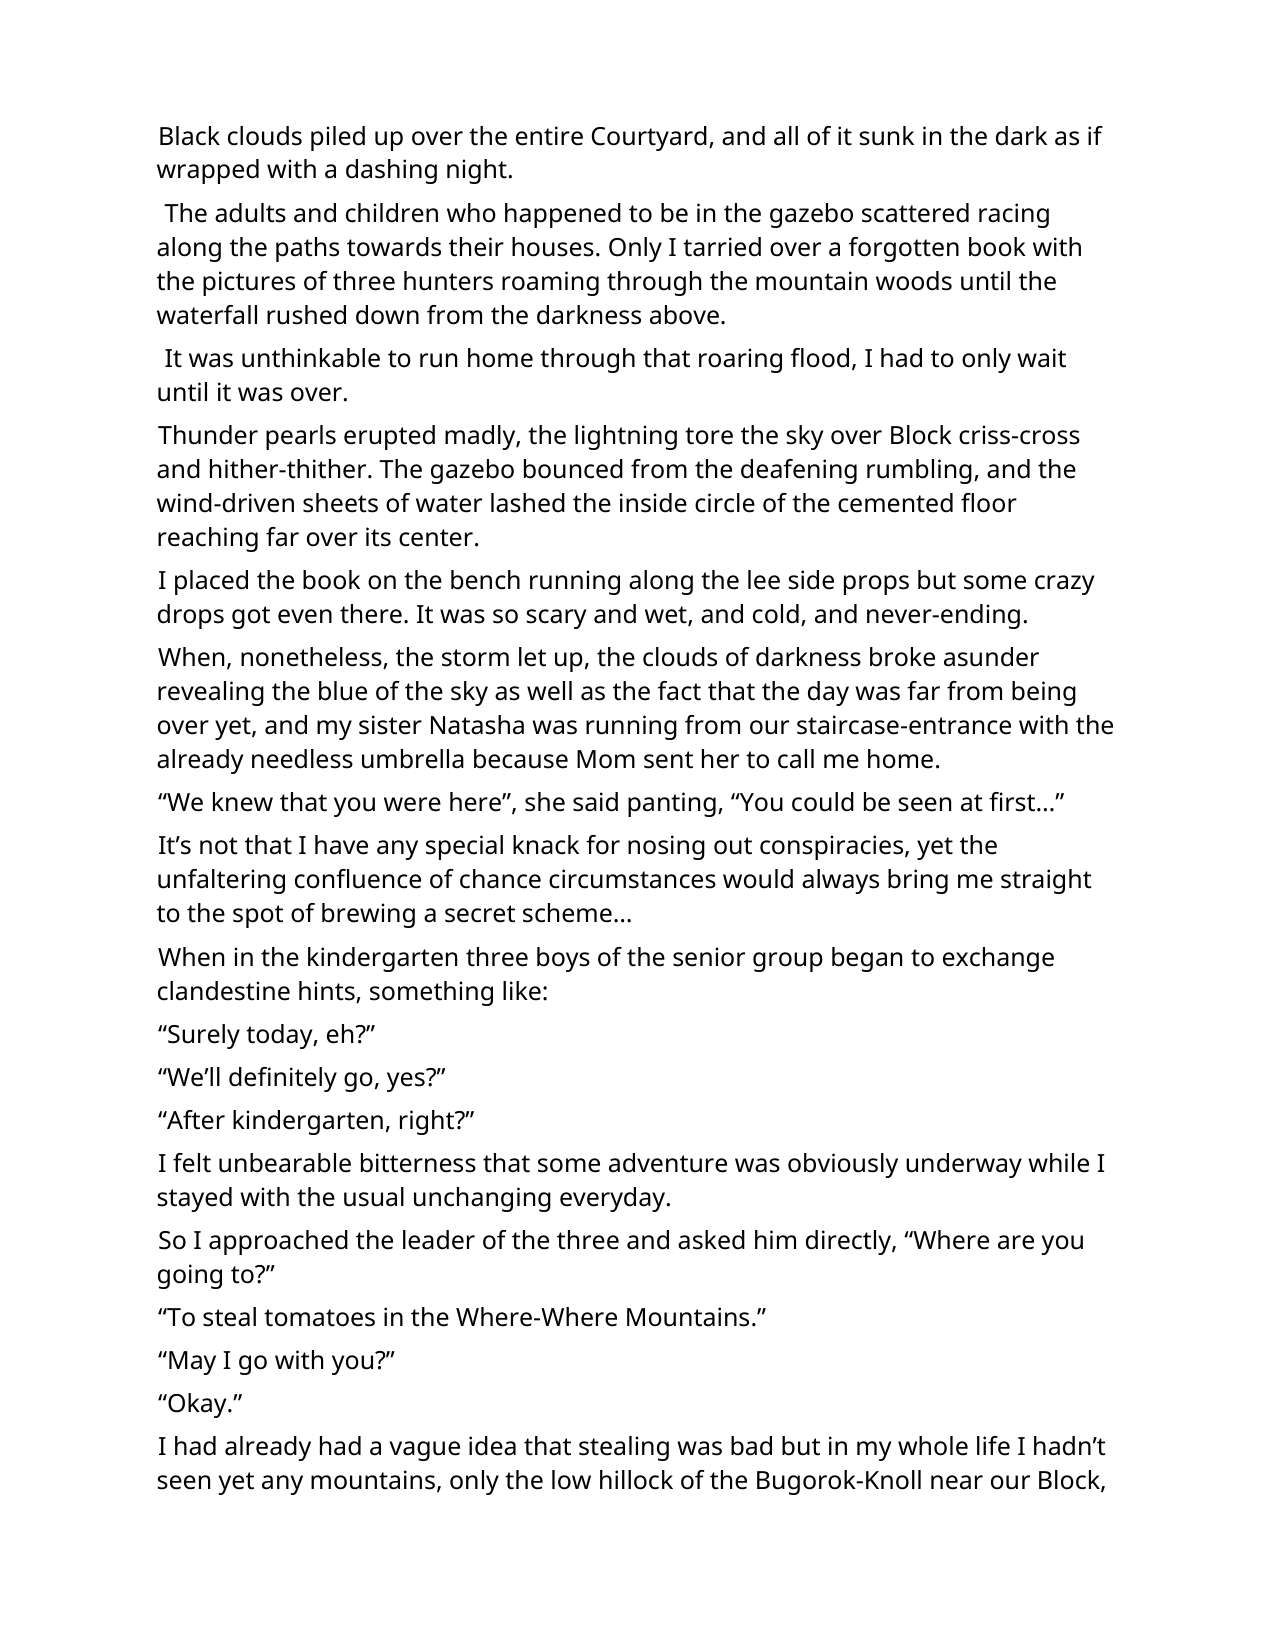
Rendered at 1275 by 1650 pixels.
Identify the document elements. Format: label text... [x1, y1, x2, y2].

text It was unthinkable to run home through that roaring flood, I had to only wait until it was over. [156, 340, 1118, 408]
text “May I go with you?” [156, 1342, 1118, 1377]
text Thunder pearls erupted madly, the lightning tore the sky over Block criss-cross and hither-thither. The gazebo bounced from the deafening rumbling, and the wind-driven sheets of water lashed the inside circle of the cemented floor reaching far over its center. [156, 417, 1118, 554]
text It’s not that I have any special knack for nosing out conspiracies, yet the unfaltering confluence of chance circumstances would always bring me straight to the spot of brewing a secret scheme… [156, 828, 1118, 930]
text Black clouds piled up over the entire Courtyard, and all of it sunk in the dark as if wrapped with a dashing night. [156, 118, 1118, 186]
text So I approached the leader of the three and asked him directly, “Where are you going to?” [156, 1222, 1118, 1291]
text “Okay.” [156, 1386, 1118, 1419]
text I placed the book on the bench running along the lee side props but some crazy drops got even there. It was so scary and wet, and cold, and never-ending. [156, 563, 1118, 631]
text “We’ll definitely go, yes?” [156, 1059, 1118, 1093]
text “Surely today, eh?” [156, 1016, 1118, 1050]
text “After kindergarten, right?” [156, 1102, 1118, 1136]
text I had already had a vague idea that stealing was bad but in my whole life I hadn’t seen yet any mountains, only the low hillock of the Bugorok-Knoll near our Block, [156, 1428, 1118, 1497]
text When in the kindergarten three boys of the senior group began to exchange clandestine hints, something like: [156, 939, 1118, 1007]
text The adults and children who happened to be in the gazebo scattered racing along the paths towards their houses. Only I tarried over a forgotten book with the pictures of three hunters roaming through the mountain woods until the waterfall rushed down from the darkness above. [156, 195, 1118, 331]
text I felt unbearable bitterness that some adventure was obviously underway while I stayed with the usual unchanging everyday. [156, 1145, 1118, 1213]
text “To steal tomatoes in the Where-Where Mountains.” [156, 1299, 1118, 1333]
text When, nonetheless, the storm let up, the clouds of darkness broke asunder revealing the blue of the sky as well as the fact that the day was far from being over yet, and my sister Natasha was running from our staircase-entrance with the already needless umbrella because Mom sent her to call me home. [156, 640, 1118, 776]
text “We knew that you were here”, she said panting, “You could be seen at first…” [156, 785, 1118, 819]
